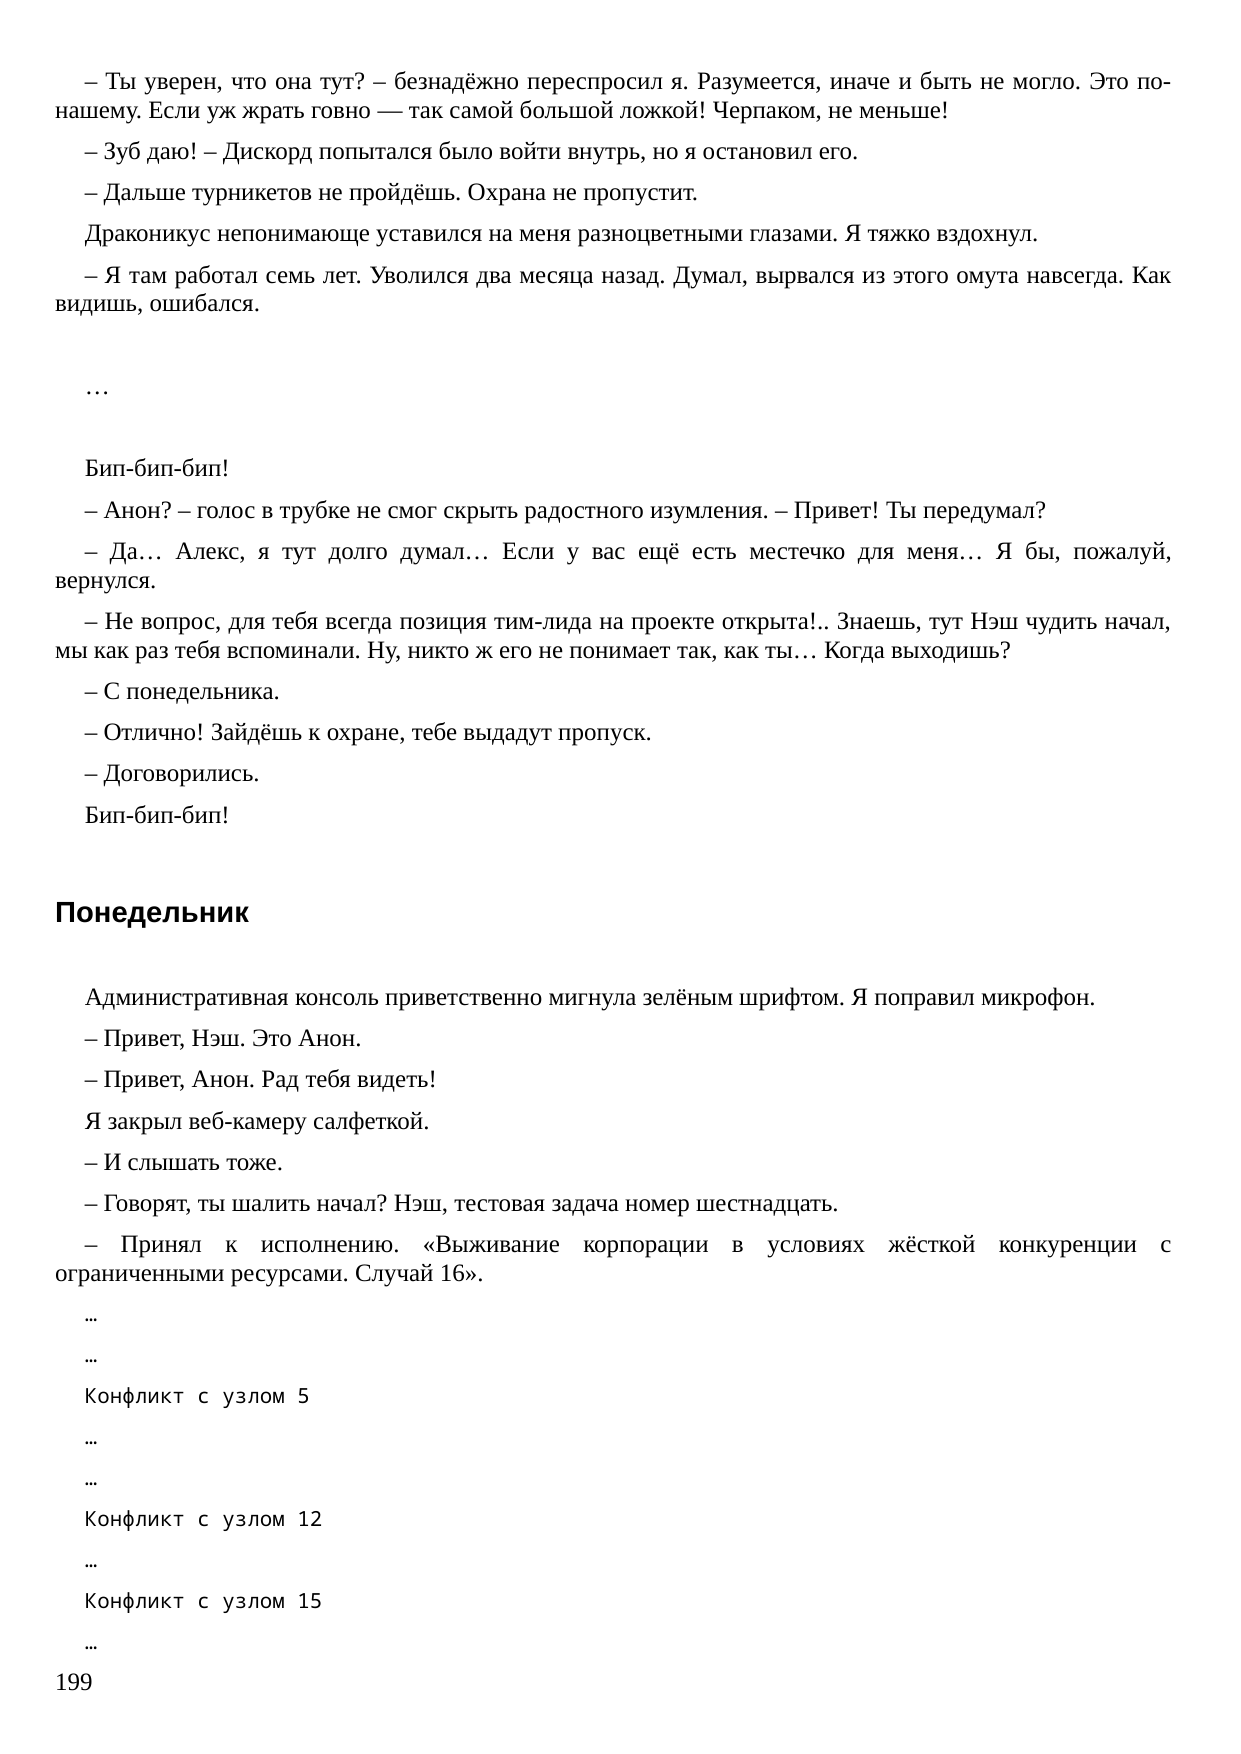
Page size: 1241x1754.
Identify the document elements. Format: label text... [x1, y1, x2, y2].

text Я закрыл веб-камеру салфеткой. [55, 1106, 1173, 1134]
text – Анон? – голос в трубке не смог скрыть радостного изумления. – Привет! Ты передумал? [55, 495, 1173, 523]
text Драконикус непонимающе уставился на меня разноцветными глазами. Я тяжко вздохнул. [55, 218, 1173, 247]
text – Привет, Нэш. Это Анон. [55, 1023, 1173, 1052]
text Бип-бип-бип! [55, 453, 1173, 482]
text Административная консоль приветственно мигнула зелёным шрифтом. Я поправил микрофон. [55, 982, 1173, 1011]
text … [55, 1545, 1173, 1574]
text … [55, 371, 1173, 400]
text … [55, 1627, 1173, 1656]
text – Дальше турникетов не пройдёшь. Охрана не пропустит. [55, 177, 1173, 206]
text – Принял к исполнению. «Выживание корпорации в условиях жёсткой конкуренции с ограниченными ресурсами. Случай 16». [55, 1229, 1173, 1287]
text – Ты уверен, что она тут? – безнадёжно переспросил я. Разумеется, иначе и быть не могло. Это по-нашему. Если уж жрать говно — так самой большой ложкой! Черпаком, не меньше! [55, 66, 1173, 123]
text – Да… Алекс, я тут долго думал… Если у вас ещё есть местечко для меня… Я бы, пожалуй, вернулся. [55, 536, 1173, 593]
text … [55, 1299, 1173, 1328]
text – Привет, Анон. Рад тебя видеть! [55, 1064, 1173, 1093]
text – Я там работал семь лет. Уволился два месяца назад. Думал, вырвался из этого омута навсегда. Как видишь, ошибался. [55, 260, 1173, 317]
text – И слышать тоже. [55, 1147, 1173, 1176]
text – Отлично! Зайдёшь к охране, тебе выдадут пропуск. [55, 717, 1173, 746]
text – Договорились. [55, 758, 1173, 787]
text – Не вопрос, для тебя всегда позиция тим-лида на проекте открыта!.. Знаешь, тут Нэш чудить начал, мы как раз тебя вспоминали. Ну, никто ж его не понимает так, как ты… Когда выходишь? [55, 606, 1173, 663]
text – Зуб даю! – Дискорд попытался было войти внутрь, но я остановил его. [55, 136, 1173, 165]
subtitle Понедельник [55, 895, 1173, 928]
text Бип-бип-бип! [55, 800, 1173, 828]
text … [55, 1463, 1173, 1492]
text – С понедельника. [55, 676, 1173, 705]
text … [55, 1422, 1173, 1451]
text Конфликт с узлом 5 [55, 1381, 1173, 1410]
text Конфликт с узлом 12 [55, 1504, 1173, 1533]
text Конфликт с узлом 15 [55, 1586, 1173, 1614]
text … [55, 1341, 1173, 1369]
text – Говорят, ты шалить начал? Нэш, тестовая задача номер шестнадцать. [55, 1188, 1173, 1217]
